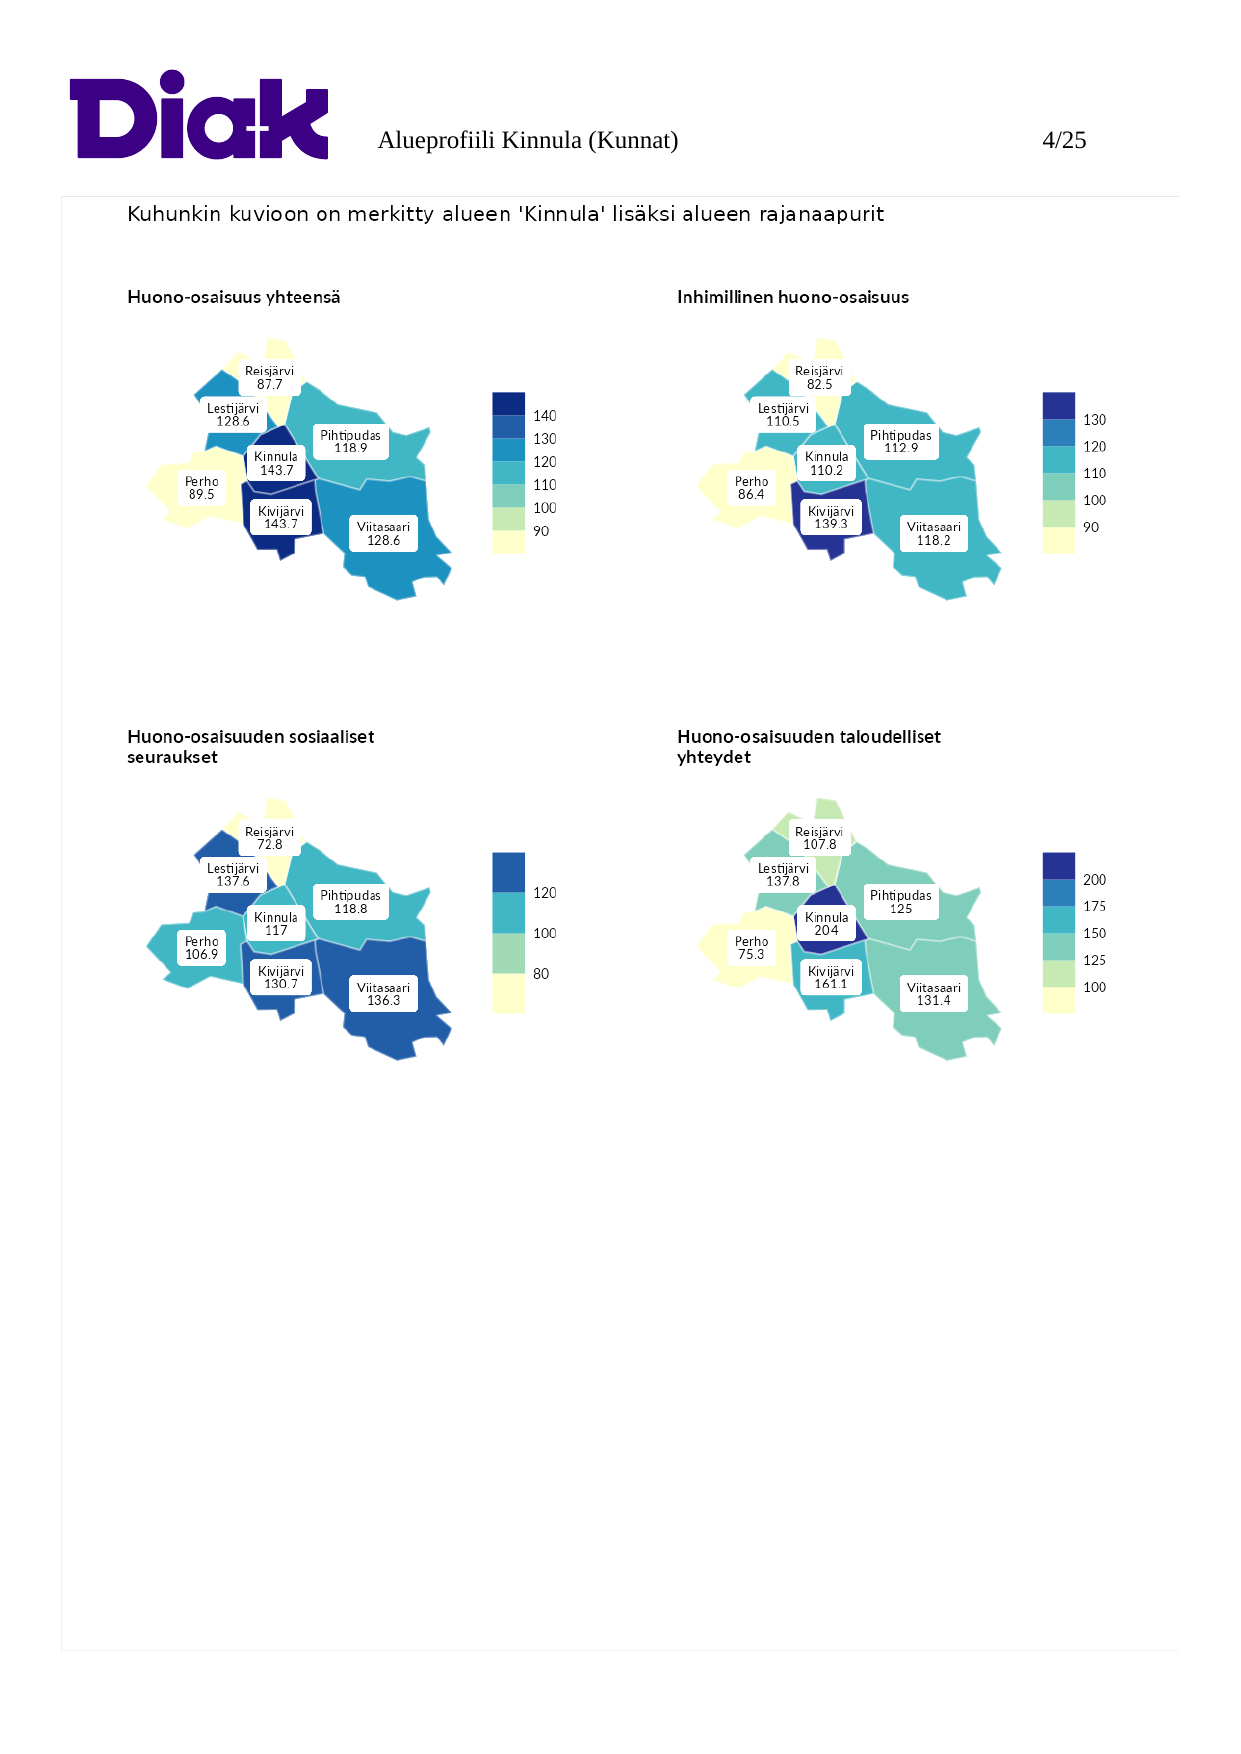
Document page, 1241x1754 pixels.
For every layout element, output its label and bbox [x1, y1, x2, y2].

picture [61, 196, 1179, 1651]
